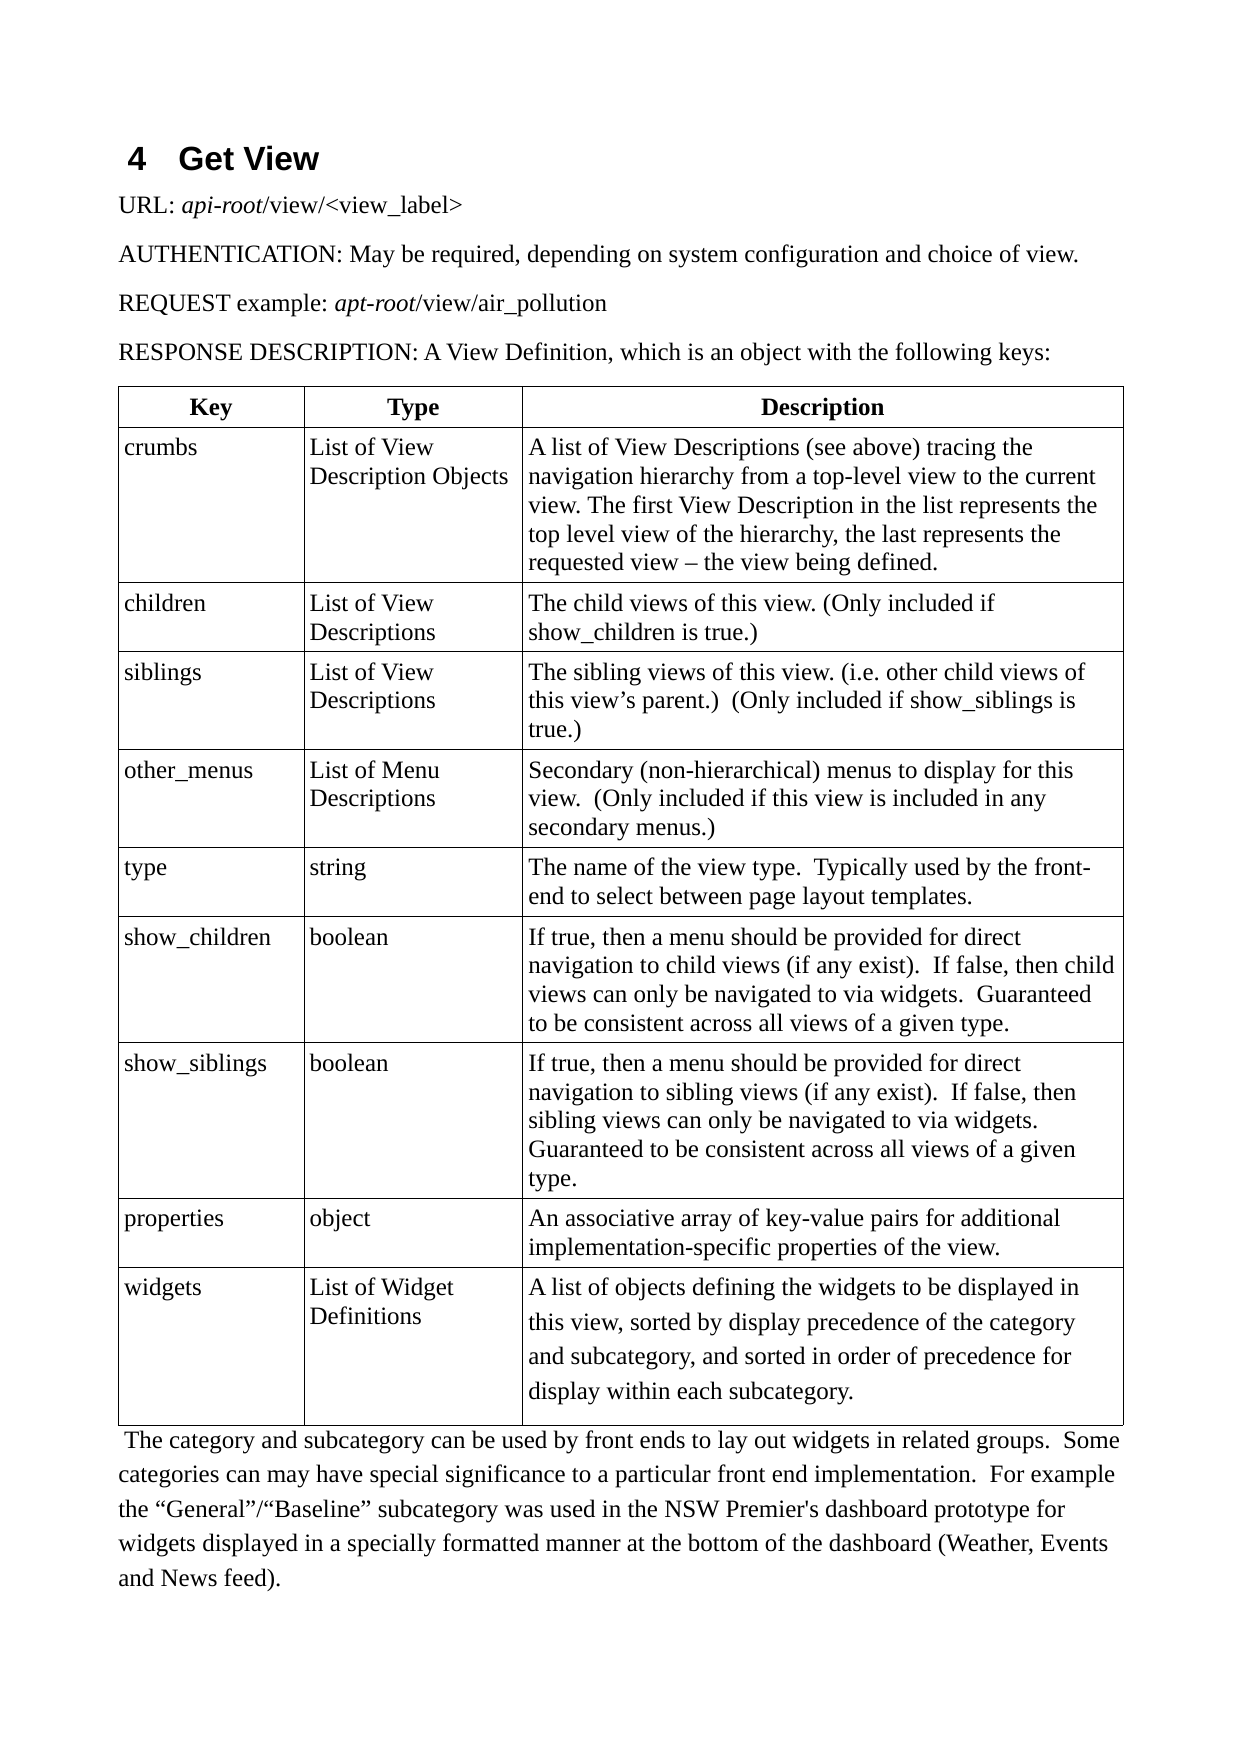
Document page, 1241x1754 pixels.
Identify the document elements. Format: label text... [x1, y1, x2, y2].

table_cell string [305, 848, 522, 916]
table_cell other_menus [119, 750, 304, 847]
table_cell List of View Descriptions [305, 652, 522, 749]
table_cell A list of View Descriptions (see above) tracing the navigation hierarchy from a top-level view to the current view. The first View Description in the list represents the top level view of the hierarchy, the last represents the requested view – the view being defined. [523, 428, 1123, 582]
table_cell An associative array of key-value pairs for additional implementation-specific properties of the view. [523, 1199, 1123, 1267]
table_cell crumbs [119, 428, 304, 582]
table_cell properties [119, 1199, 304, 1267]
table_cell show_siblings [119, 1043, 304, 1198]
table_cell boolean [305, 1043, 522, 1198]
table_cell siblings [119, 652, 304, 749]
table_cell The name of the view type. Typically used by the front-end to select between page layout templates. [523, 848, 1123, 916]
table_cell If true, then a menu should be provided for direct navigation to sibling views (if any exist). If false, then sibling views can only be navigated to via widgets. Guaranteed to be consistent across all views of a given type. [523, 1043, 1123, 1198]
text The category and subcategory can be used by front ends to lay out widgets in related groups. Some categories can may have special significance to a particular front end implementation. For example the “General”/“Baseline” subcategory was used in the NSW Premier's dashboard prototype for widgets displayed in a specially formatted manner at the bottom of the dashboard (Weather, Events and News feed). [118, 1426, 1122, 1592]
text URL: api-root/view/<view_label> [118, 190, 1122, 219]
table_cell show_children [119, 917, 304, 1042]
table_cell The sibling views of this view. (i.e. other child views of this view’s parent.) (Only included if show_siblings is true.) [523, 652, 1123, 749]
text AUTHENTICATION: May be required, depending on system configuration and choice of view. [118, 239, 1122, 268]
text RESPONSE DESCRIPTION: A View Definition, which is an object with the following keys: [118, 337, 1122, 366]
table_cell children [119, 583, 304, 651]
table_cell List of View Description Objects [305, 428, 522, 582]
table_cell List of View Descriptions [305, 583, 522, 651]
table_cell List of Widget Definitions [305, 1268, 522, 1425]
table_cell If true, then a menu should be provided for direct navigation to child views (if any exist). If false, then child views can only be navigated to via widgets. Guaranteed to be consistent across all views of a given type. [523, 917, 1123, 1042]
table_header Type [305, 387, 522, 427]
table_cell widgets [119, 1268, 304, 1425]
table_header Key [119, 387, 304, 427]
subtitle Get View [118, 139, 1122, 178]
table_cell type [119, 848, 304, 916]
table_cell The child views of this view. (Only included if show_children is true.) [523, 583, 1123, 651]
table_cell Secondary (non-hierarchical) menus to display for this view. (Only included if this view is included in any secondary menus.) [523, 750, 1123, 847]
table_cell boolean [305, 917, 522, 1042]
table_cell A list of objects defining the widgets to be displayed in this view, sorted by display precedence of the category and subcategory, and sorted in order of precedence for display within each subcategory. [523, 1268, 1123, 1425]
text REQUEST example: apt-root/view/air_pollution [118, 288, 1122, 317]
table_header Description [523, 387, 1123, 427]
table_cell List of Menu Descriptions [305, 750, 522, 847]
table_cell object [305, 1199, 522, 1267]
